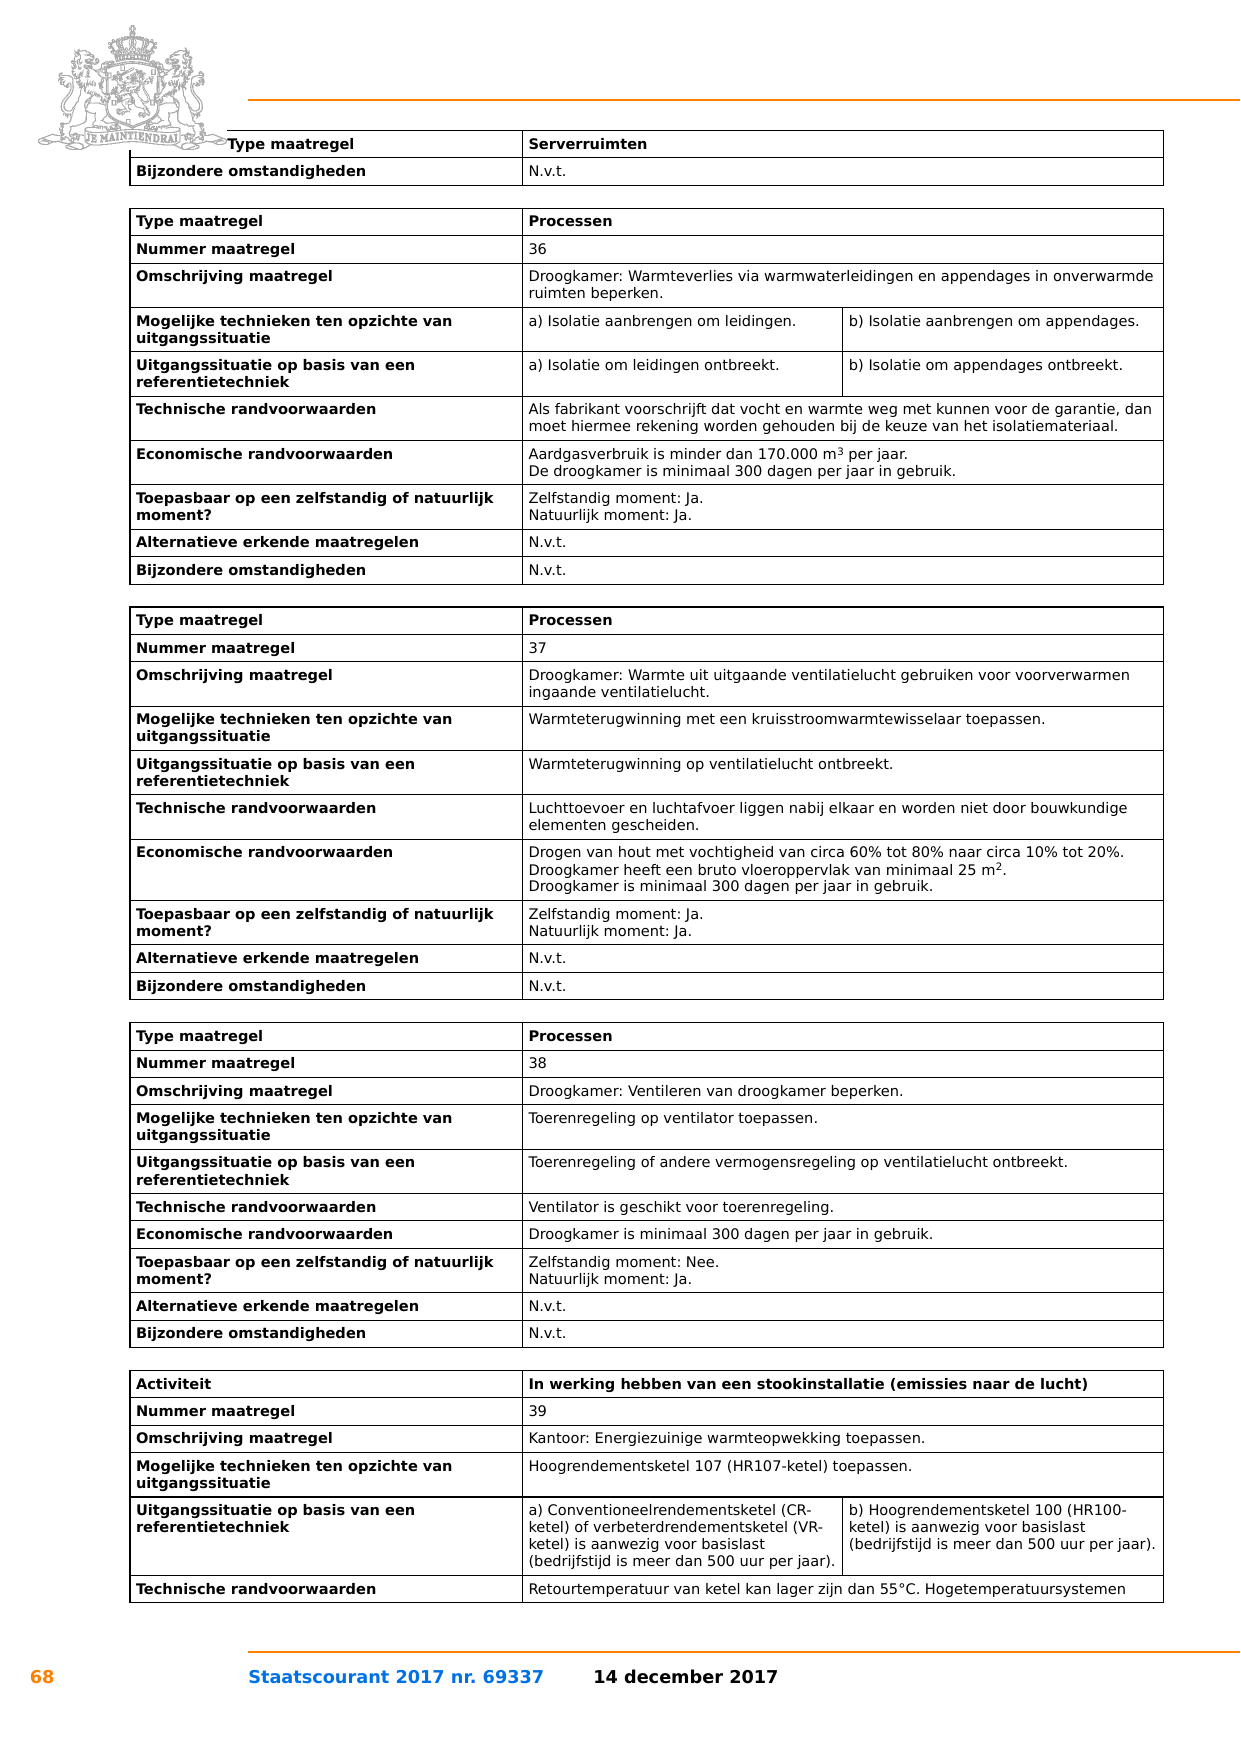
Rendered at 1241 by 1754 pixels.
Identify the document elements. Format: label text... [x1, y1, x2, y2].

table_cell Uitgangssituatie op basis van een referentietechniek [131, 751, 522, 794]
table_cell Luchttoevoer en luchtafvoer liggen nabij elkaar en worden niet door bouwkundige elementen gescheiden. [523, 795, 1163, 839]
table_cell 39 [523, 1398, 1163, 1425]
table_cell N.v.t. [523, 557, 1163, 583]
table_cell Alternatieve erkende maatregelen [131, 945, 522, 972]
table_cell Uitgangssituatie op basis van een referentietechniek [131, 1150, 522, 1193]
table_cell b) Hoogrendementsketel 100 (HR100-ketel) is aanwezig voor basislast (bedrijfstijd is meer dan 500 uur per jaar). [843, 1498, 1163, 1575]
table_cell Omschrijving maatregel [131, 1426, 522, 1452]
table_cell Retourtemperatuur van ketel kan lager zijn dan 55°C. Hogetemperatuursystemen [523, 1576, 1163, 1602]
table_header Processen [523, 608, 1163, 634]
table_cell Technische randvoorwaarden [131, 1576, 522, 1602]
table_cell Drogen van hout met vochtigheid van circa 60% tot 80% naar circa 10% tot 20%. Droogkamer heeft een bruto vloeroppervlak van minimaal 25 m2. Droogkamer is minimaal 300 dagen per jaar in gebruik. [523, 840, 1163, 900]
table_cell Droogkamer: Ventileren van droogkamer beperken. [523, 1078, 1163, 1104]
table_header Processen [523, 209, 1163, 235]
table_cell Nummer maatregel [131, 236, 522, 262]
table_cell Bijzondere omstandigheden [131, 973, 522, 999]
table_cell Uitgangssituatie op basis van een referentietechniek [131, 1498, 522, 1575]
table_cell Economische randvoorwaarden [131, 441, 522, 484]
table_cell Zelfstandig moment: Nee. Natuurlijk moment: Ja. [523, 1249, 1163, 1292]
table_cell 36 [523, 236, 1163, 262]
table_cell Warmteterugwinning op ventilatielucht ontbreekt. [523, 751, 1163, 794]
table_cell Economische randvoorwaarden [131, 1221, 522, 1248]
table_header In werking hebben van een stookinstallatie (emissies naar de lucht) [523, 1371, 1163, 1397]
table_cell N.v.t. [523, 973, 1163, 999]
table_cell Toerenregeling of andere vermogensregeling op ventilatielucht ontbreekt. [523, 1150, 1163, 1193]
table_cell Mogelijke technieken ten opzichte van uitgangssituatie [131, 1105, 522, 1149]
table_cell Droogkamer is minimaal 300 dagen per jaar in gebruik. [523, 1221, 1163, 1248]
table_cell N.v.t. [523, 530, 1163, 556]
picture [38, 25, 227, 150]
table_cell Als fabrikant voorschrijft dat vocht en warmte weg met kunnen voor de garantie, dan moet hiermee rekening worden gehouden bij de keuze van het isolatiemateriaal. [523, 397, 1163, 440]
table_cell a) Conventioneelrendementsketel (CR-ketel) of verbeterdrendementsketel (VR-ketel) is aanwezig voor basislast (bedrijfstijd is meer dan 500 uur per jaar). [523, 1498, 842, 1575]
table_cell Toerenregeling op ventilator toepassen. [523, 1105, 1163, 1149]
table_header Serverruimten [523, 131, 1163, 157]
table_cell Omschrijving maatregel [131, 662, 522, 706]
table_cell Bijzondere omstandigheden [131, 1321, 522, 1347]
table_cell Droogkamer: Warmte uit uitgaande ventilatielucht gebruiken voor voorverwarmen ingaande ventilatielucht. [523, 662, 1163, 706]
table_cell Uitgangssituatie op basis van een referentietechniek [131, 352, 522, 396]
table_cell N.v.t. [523, 1293, 1163, 1319]
table_cell N.v.t. [523, 1321, 1163, 1347]
table_cell Technische randvoorwaarden [131, 795, 522, 839]
table_cell 37 [523, 635, 1163, 661]
table_cell Toepasbaar op een zelfstandig of natuurlijk moment? [131, 1249, 522, 1292]
table_cell Mogelijke technieken ten opzichte van uitgangssituatie [131, 1453, 522, 1496]
table_cell Technische randvoorwaarden [131, 1194, 522, 1220]
table_cell Kantoor: Energiezuinige warmteopwekking toepassen. [523, 1426, 1163, 1452]
table_cell Omschrijving maatregel [131, 1078, 522, 1104]
table_header Type maatregel [131, 209, 522, 235]
table_cell Mogelijke technieken ten opzichte van uitgangssituatie [131, 707, 522, 750]
table_cell a) Isolatie aanbrengen om leidingen. [523, 308, 842, 351]
table_cell Zelfstandig moment: Ja. Natuurlijk moment: Ja. [523, 485, 1163, 529]
table_header Processen [523, 1023, 1163, 1049]
table_cell N.v.t. [523, 945, 1163, 972]
table_cell b) Isolatie om appendages ontbreekt. [843, 352, 1163, 396]
table_cell Warmteterugwinning met een kruisstroomwarmtewisselaar toepassen. [523, 707, 1163, 750]
table_cell 38 [523, 1051, 1163, 1077]
table_cell Omschrijving maatregel [131, 264, 522, 307]
table_cell Alternatieve erkende maatregelen [131, 1293, 522, 1319]
table_cell Mogelijke technieken ten opzichte van uitgangssituatie [131, 308, 522, 351]
table_cell a) Isolatie om leidingen ontbreekt. [523, 352, 842, 396]
table_header Activiteit [131, 1371, 522, 1397]
table_cell Economische randvoorwaarden [131, 840, 522, 900]
table_cell Ventilator is geschikt voor toerenregeling. [523, 1194, 1163, 1220]
table_header Type maatregel [131, 131, 522, 157]
table_header Type maatregel [131, 1023, 522, 1049]
table_cell Bijzondere omstandigheden [131, 557, 522, 583]
table_cell Nummer maatregel [131, 1398, 522, 1425]
table_cell Droogkamer: Warmteverlies via warmwaterleidingen en appendages in onverwarmde ruimten beperken. [523, 264, 1163, 307]
table_cell Nummer maatregel [131, 1051, 522, 1077]
table_cell Toepasbaar op een zelfstandig of natuurlijk moment? [131, 485, 522, 529]
table_cell Aardgasverbruik is minder dan 170.000 m3 per jaar. De droogkamer is minimaal 300 dagen per jaar in gebruik. [523, 441, 1163, 484]
table_cell Toepasbaar op een zelfstandig of natuurlijk moment? [131, 901, 522, 944]
table_cell Bijzondere omstandigheden [131, 158, 522, 185]
table_cell Nummer maatregel [131, 635, 522, 661]
table_cell N.v.t. [523, 158, 1163, 185]
table_cell Technische randvoorwaarden [131, 397, 522, 440]
table_cell Hoogrendementsketel 107 (HR107-ketel) toepassen. [523, 1453, 1163, 1496]
table_cell Zelfstandig moment: Ja. Natuurlijk moment: Ja. [523, 901, 1163, 944]
table_cell b) Isolatie aanbrengen om appendages. [843, 308, 1163, 351]
table_cell Alternatieve erkende maatregelen [131, 530, 522, 556]
table_header Type maatregel [131, 608, 522, 634]
